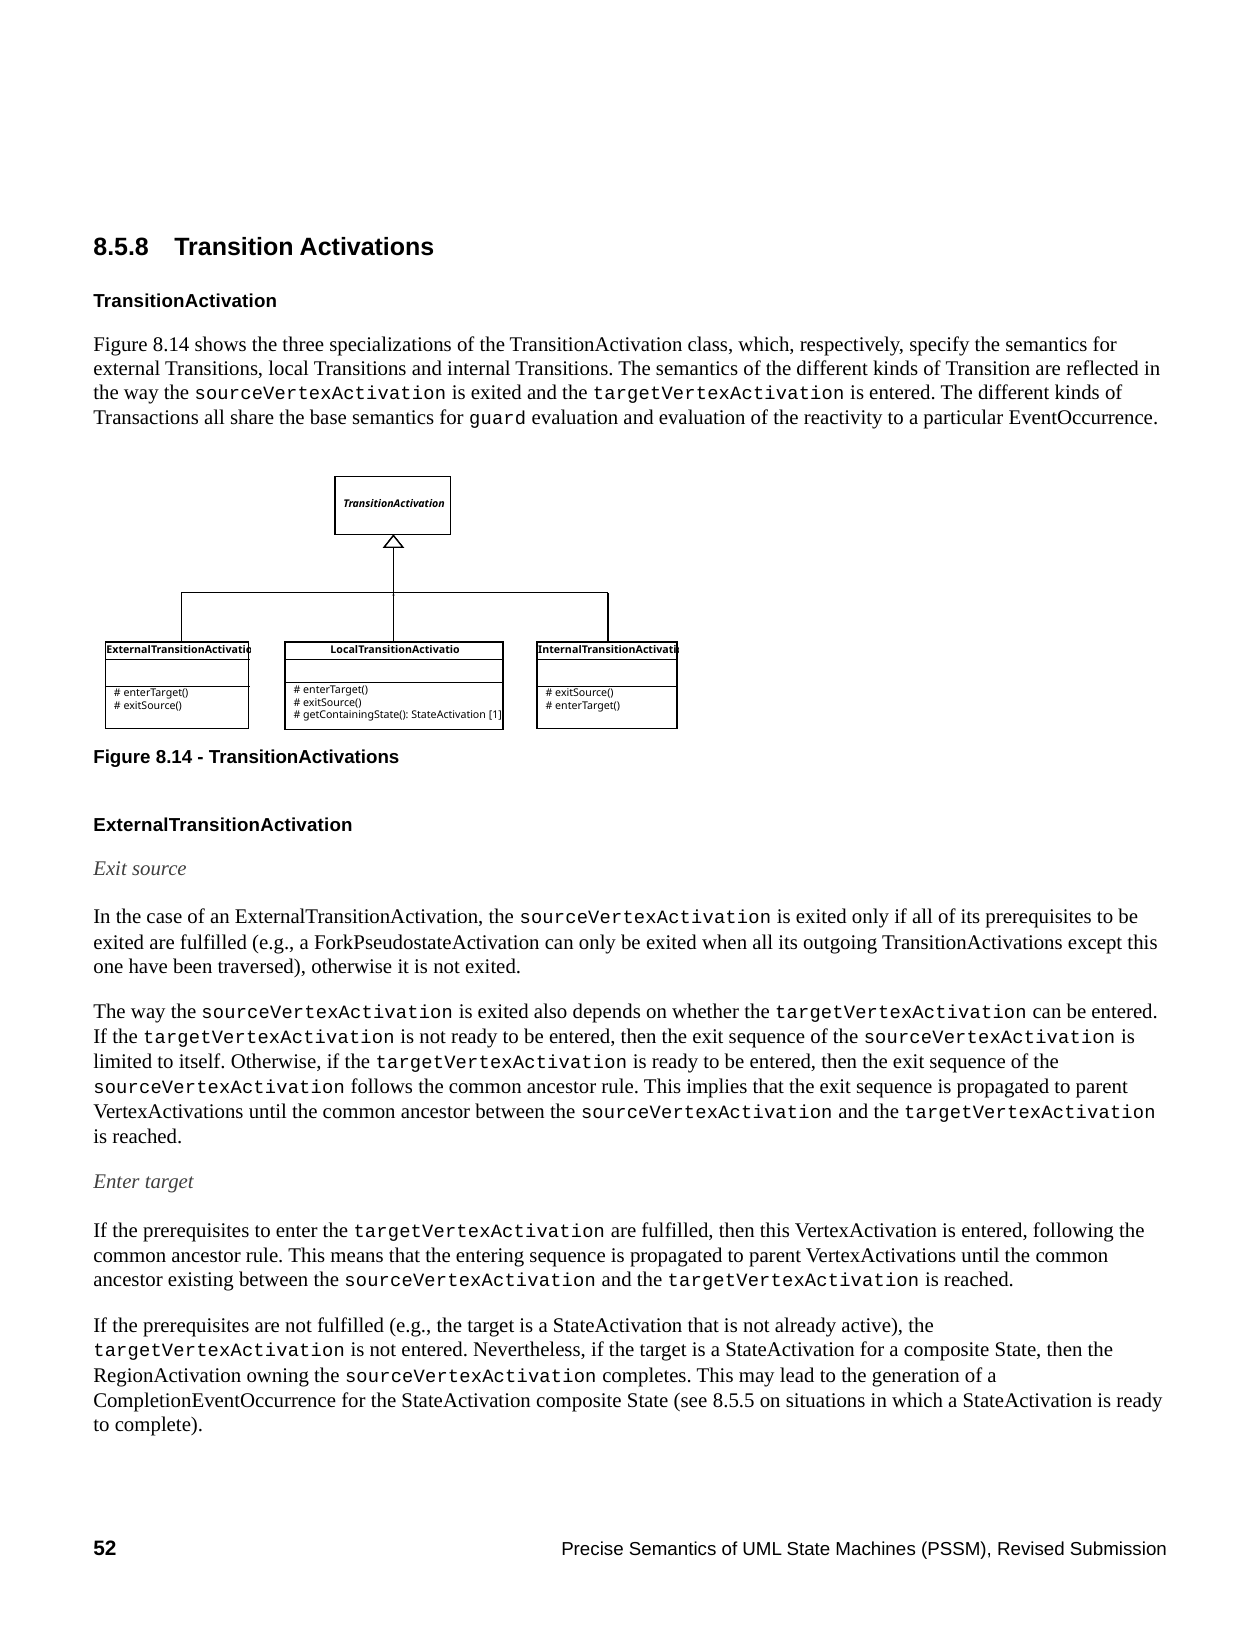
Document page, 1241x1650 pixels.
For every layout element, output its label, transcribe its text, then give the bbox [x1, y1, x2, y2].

subtitle TransitionActivation [93, 289, 1164, 311]
subtitle Exit source [93, 856, 1164, 880]
text If the prerequisites are not fulfilled (e.g., the target is a StateActivation that is not already active), the targetVertexActivation is not entered. Nevertheless, if the target is a StateActivation for a composite State, then the RegionActivation owning the sourceVertexActivation completes. This may lead to the generation of a CompletionEventOccurrence for the StateActivation composite State (see 8.5.5 on situations in which a StateActivation is ready to complete). [93, 1313, 1164, 1436]
text Figure 8.14 - TransitionActivations [93, 464, 692, 768]
subtitle ExternalTransitionActivation [93, 813, 1164, 835]
text If the prerequisites to enter the targetVertexActivation are fulfilled, then this VertexActivation is entered, following the common ancestor rule. This means that the entering sequence is propagated to parent VertexActivations until the common ancestor existing between the sourceVertexActivation and the targetVertexActivation is reached. [93, 1218, 1164, 1292]
text The way the sourceVertexActivation is exited also depends on whether the targetVertexActivation can be entered. If the targetVertexActivation is not ready to be entered, then the exit sequence of the sourceVertexActivation is limited to itself. Otherwise, if the targetVertexActivation is ready to be entered, then the exit sequence of the sourceVertexActivation follows the common ancestor rule. This implies that the exit sequence is propagated to parent VertexActivations until the common ancestor between the sourceVertexActivation and the targetVertexActivation is reached. [93, 999, 1164, 1148]
text Figure 8.14 shows the three specializations of the TransitionActivation class, which, respectively, specify the semantics for external Transitions, local Transitions and internal Transitions. The semantics of the different kinds of Transition are reflected in the way the sourceVertexActivation is exited and the targetVertexActivation is entered. The different kinds of Transactions all share the base semantics for guard evaluation and evaluation of the reactivity to a particular EventOccurrence. [93, 332, 1164, 430]
text In the case of an ExternalTransitionActivation, the sourceVertexActivation is exited only if all of its prerequisites to be exited are fulfilled (e.g., a ForkPseudostateActivation can only be exited when all its outgoing TransitionActivations except this one have been traversed), otherwise it is not exited. [93, 904, 1164, 978]
subtitle Transition Activations [93, 231, 1164, 260]
subtitle Enter target [93, 1169, 1164, 1193]
